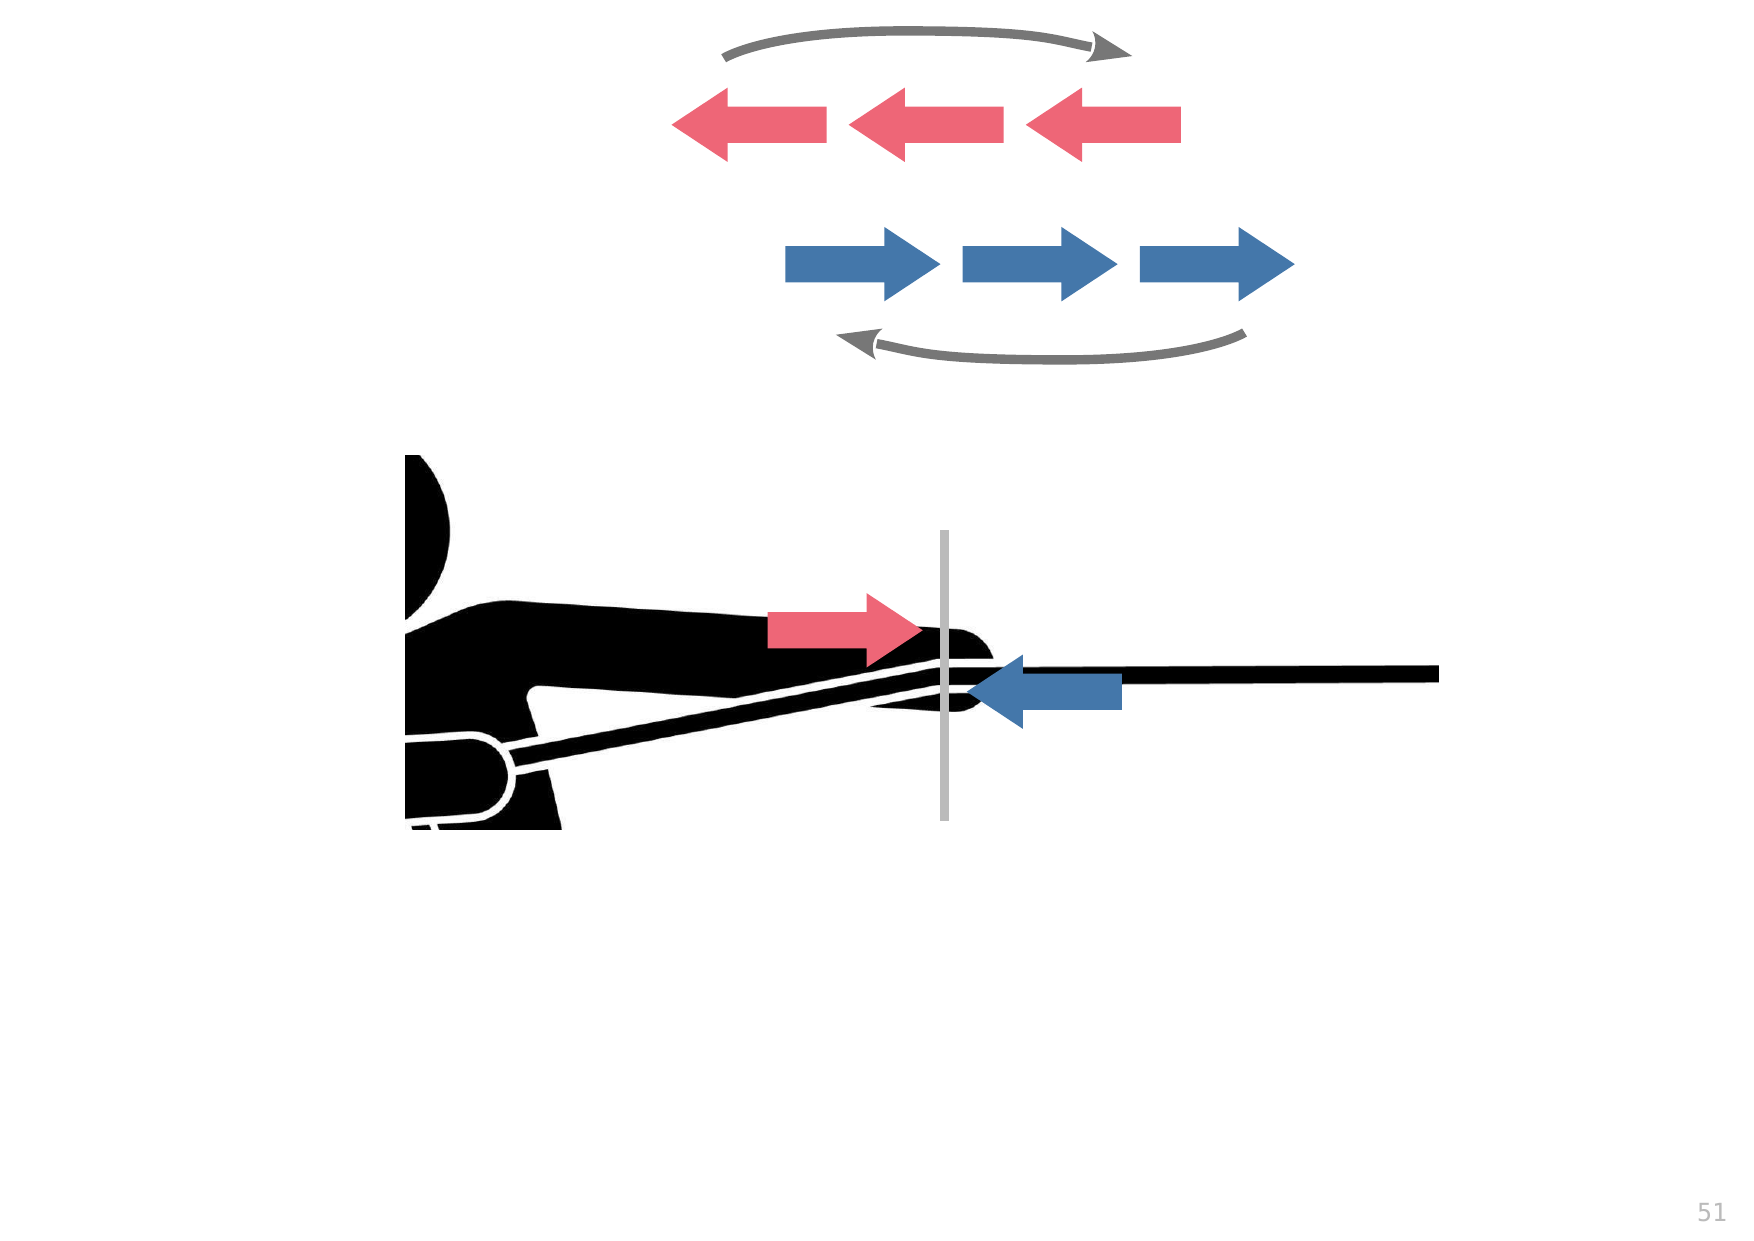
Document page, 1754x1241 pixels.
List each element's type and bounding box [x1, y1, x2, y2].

picture [405, 455, 1439, 830]
text_box [785, 226, 941, 302]
text_box [1139, 226, 1295, 302]
text_box [962, 226, 1118, 302]
text_box [767, 593, 923, 668]
text_box [848, 87, 1004, 162]
text_box [966, 654, 1122, 729]
text_box [1025, 87, 1181, 162]
text_box [671, 87, 827, 162]
